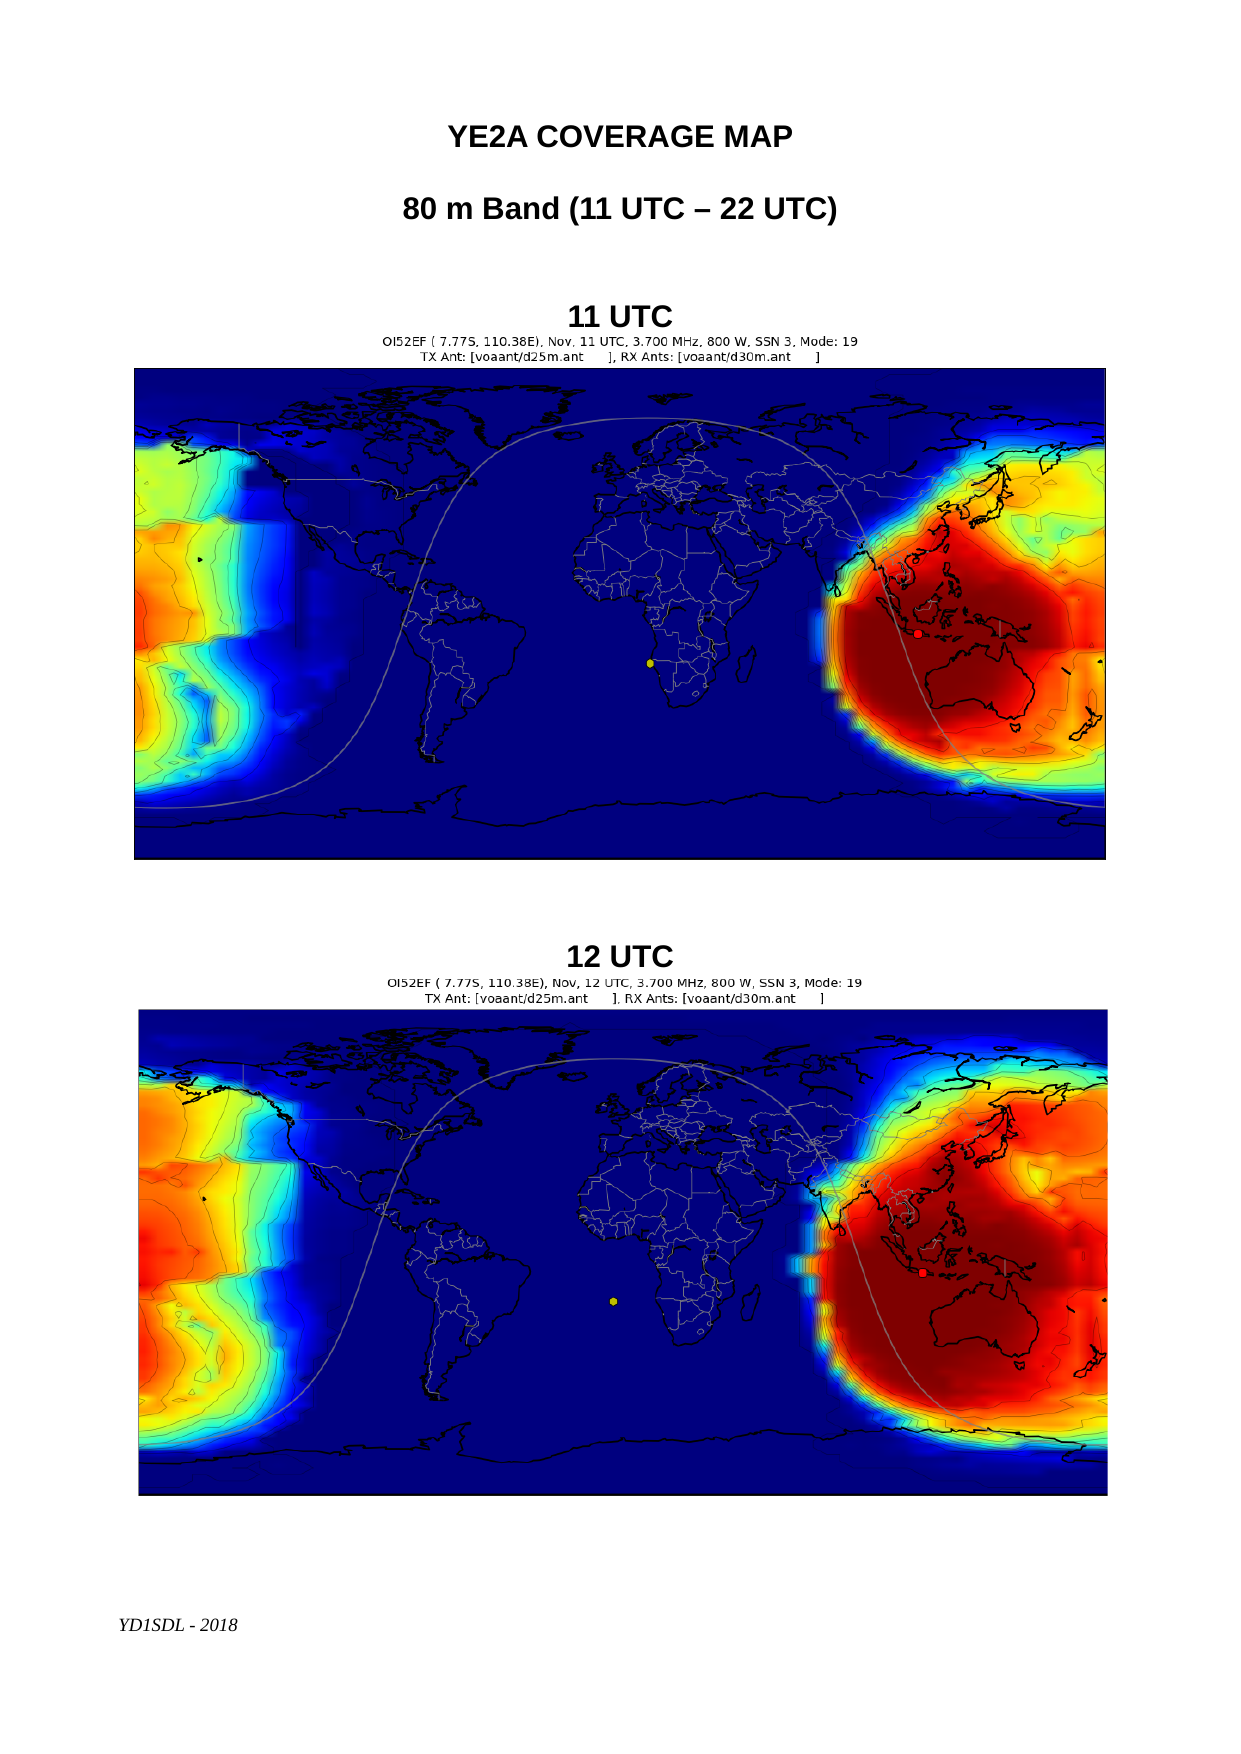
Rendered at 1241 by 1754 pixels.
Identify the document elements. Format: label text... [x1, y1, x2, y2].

text 11 UTC [118, 298, 1122, 334]
picture [132, 974, 1108, 1499]
text 12 UTC [118, 938, 1122, 974]
text YE2A COVERAGE MAP [118, 118, 1122, 154]
text 80 m Band (11 UTC – 22 UTC) [118, 190, 1122, 226]
picture [132, 333, 1108, 867]
